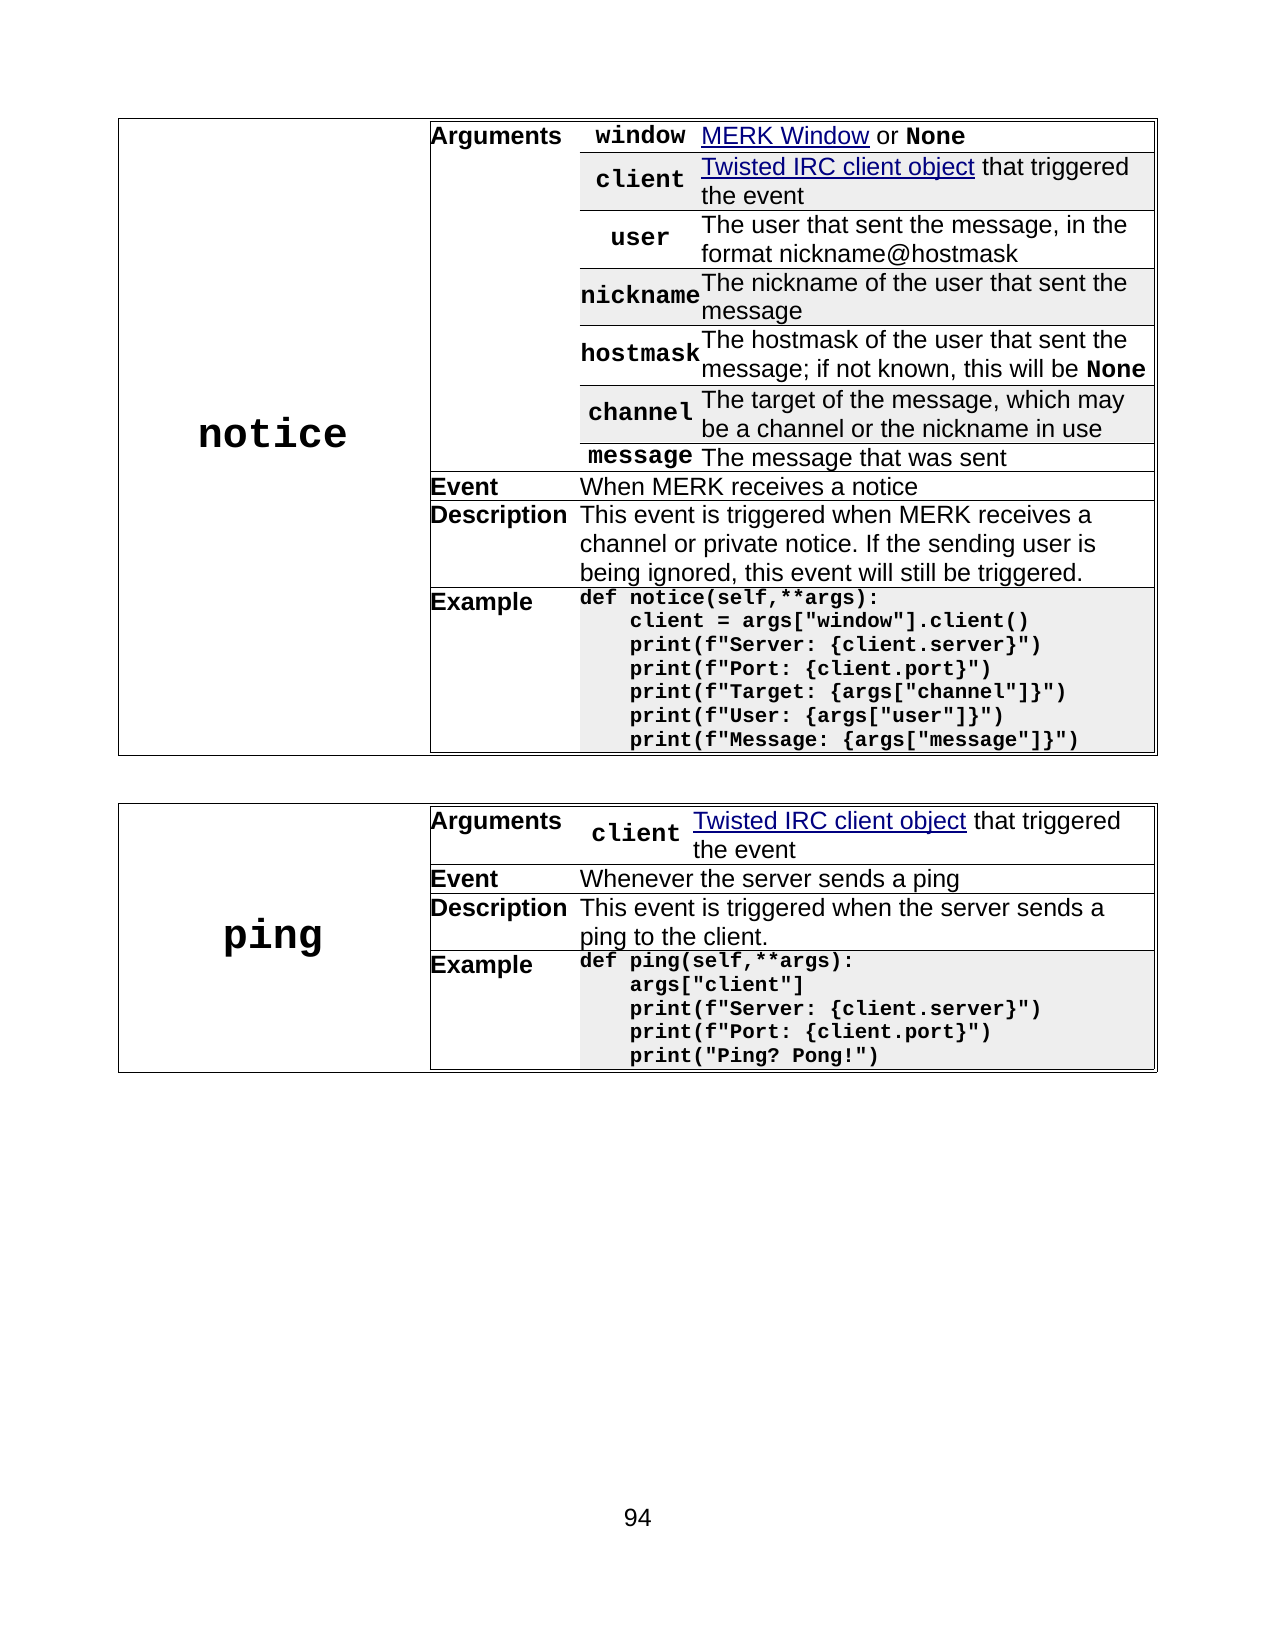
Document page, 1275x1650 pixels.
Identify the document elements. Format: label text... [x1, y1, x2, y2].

table_header Arguments [431, 807, 579, 864]
table_header [427, 119, 1157, 755]
table_cell The nickname of the user that sent the message [701, 269, 1154, 325]
table_cell nickname [580, 269, 701, 325]
table_header [427, 804, 1157, 1072]
table_cell def ping(self,**args): args["client"] print(f"Server: {client.server}") print(f"Port: {client.port}") print("Ping? Pong!") [580, 951, 1154, 1069]
table_cell When MERK receives a notice [580, 472, 1154, 500]
table_header notice [119, 119, 427, 755]
table_header window [580, 122, 701, 152]
table_cell The user that sent the message, in the format nickname@hostmask [701, 211, 1154, 267]
table_cell This event is triggered when MERK receives a channel or private notice. If the sending user is being ignored, this event will still be triggered. [580, 501, 1154, 587]
table_cell Twisted IRC client object that triggered the event [701, 153, 1154, 210]
table_header client [580, 807, 693, 864]
table_cell Whenever the server sends a ping [580, 865, 1154, 893]
table_header ping [119, 804, 427, 1072]
table_cell The message that was sent [701, 444, 1154, 471]
table_cell The hostmask of the user that sent the message; if not known, this will be None [701, 326, 1154, 385]
table_cell This event is triggered when the server sends a ping to the client. [580, 894, 1154, 950]
table_cell Event [431, 865, 579, 893]
table_cell message [580, 444, 701, 471]
table_cell Event [431, 472, 579, 500]
table_cell channel [580, 386, 701, 442]
table_cell user [580, 211, 701, 267]
table_cell hostmask [580, 326, 701, 385]
table_cell client [580, 153, 701, 210]
table_cell Example [431, 588, 579, 752]
table_cell The target of the message, which may be a channel or the nickname in use [701, 386, 1154, 442]
table_cell Description [431, 501, 579, 587]
table_cell Description [431, 894, 579, 950]
table_header Twisted IRC client object that triggered the event [693, 807, 1154, 864]
table_cell def notice(self,**args): client = args["window"].client() print(f"Server: {client.server}") print(f"Port: {client.port}") print(f"Target: {args["channel"]}") print(f"User: {args["user"]}") print(f"Message: {args["message"]}") [580, 588, 1154, 752]
table_header MERK Window or None [701, 122, 1154, 152]
table_header Arguments [431, 122, 579, 471]
table_cell Example [431, 951, 579, 1069]
